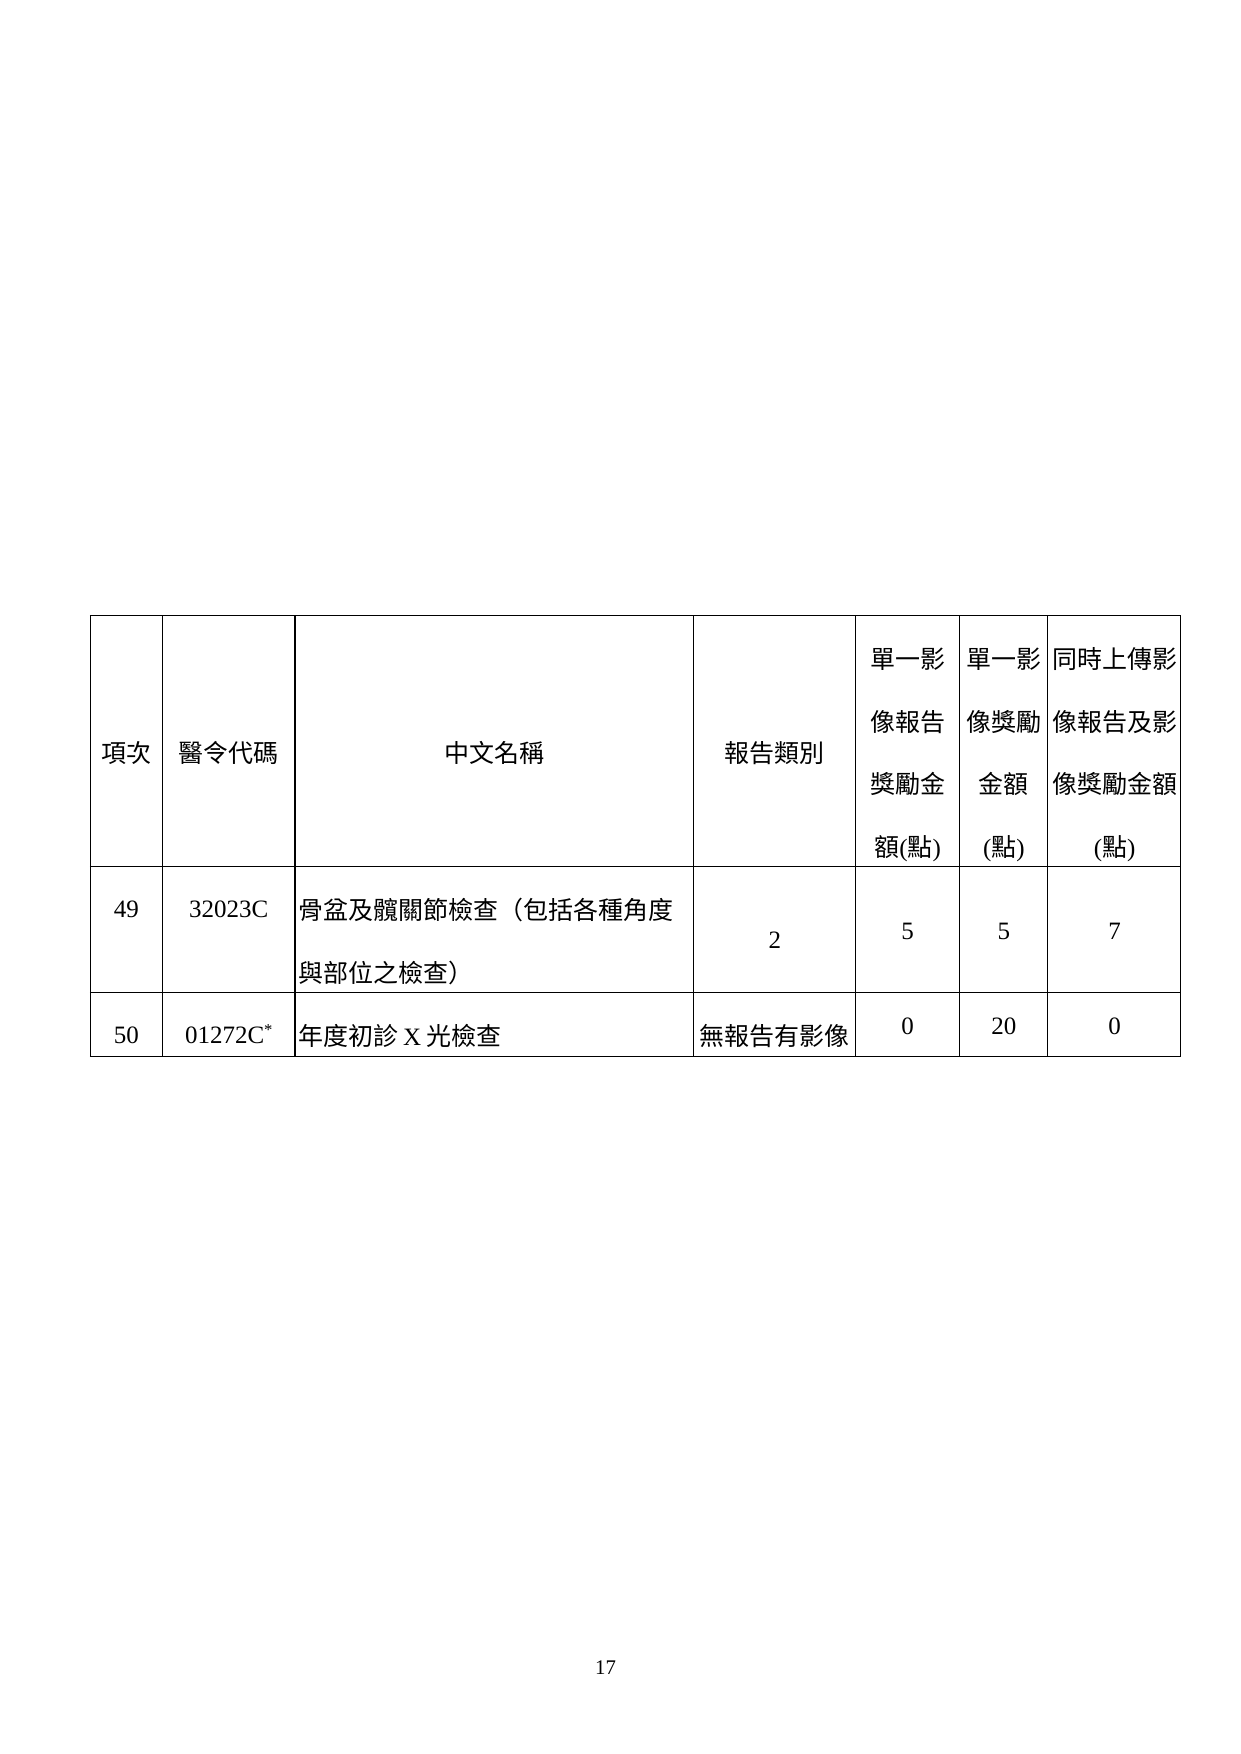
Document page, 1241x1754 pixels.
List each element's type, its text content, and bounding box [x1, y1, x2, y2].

table_header 單一影像獎勵金額(點) [960, 616, 1047, 866]
table_cell 49 [91, 867, 162, 992]
table_header 項次 [91, 616, 162, 866]
table_cell 5 [960, 867, 1047, 992]
table_cell 01272C* [163, 993, 294, 1056]
table_header 中文名稱 [296, 616, 693, 866]
table_header 醫令代碼 [163, 616, 294, 866]
table_cell 20 [960, 993, 1047, 1056]
table_cell 年度初診X光檢查 [296, 993, 693, 1056]
table_header 同時上傳影像報告及影像獎勵金額(點) [1048, 616, 1180, 866]
table_header 單一影像報告獎勵金額(點) [856, 616, 959, 866]
table_cell 骨盆及髖關節檢查（包括各種角度與部位之檢查） [296, 867, 693, 992]
table_header 報告類別 [694, 616, 855, 866]
table_cell 7 [1048, 867, 1180, 992]
table_cell 5 [856, 867, 959, 992]
table_cell 2 [694, 867, 855, 992]
table_cell 0 [856, 993, 959, 1056]
table_cell 50 [91, 993, 162, 1056]
table_cell 0 [1048, 993, 1180, 1056]
table_cell 無報告有影像 [694, 993, 855, 1056]
table_cell 32023C [163, 867, 294, 992]
